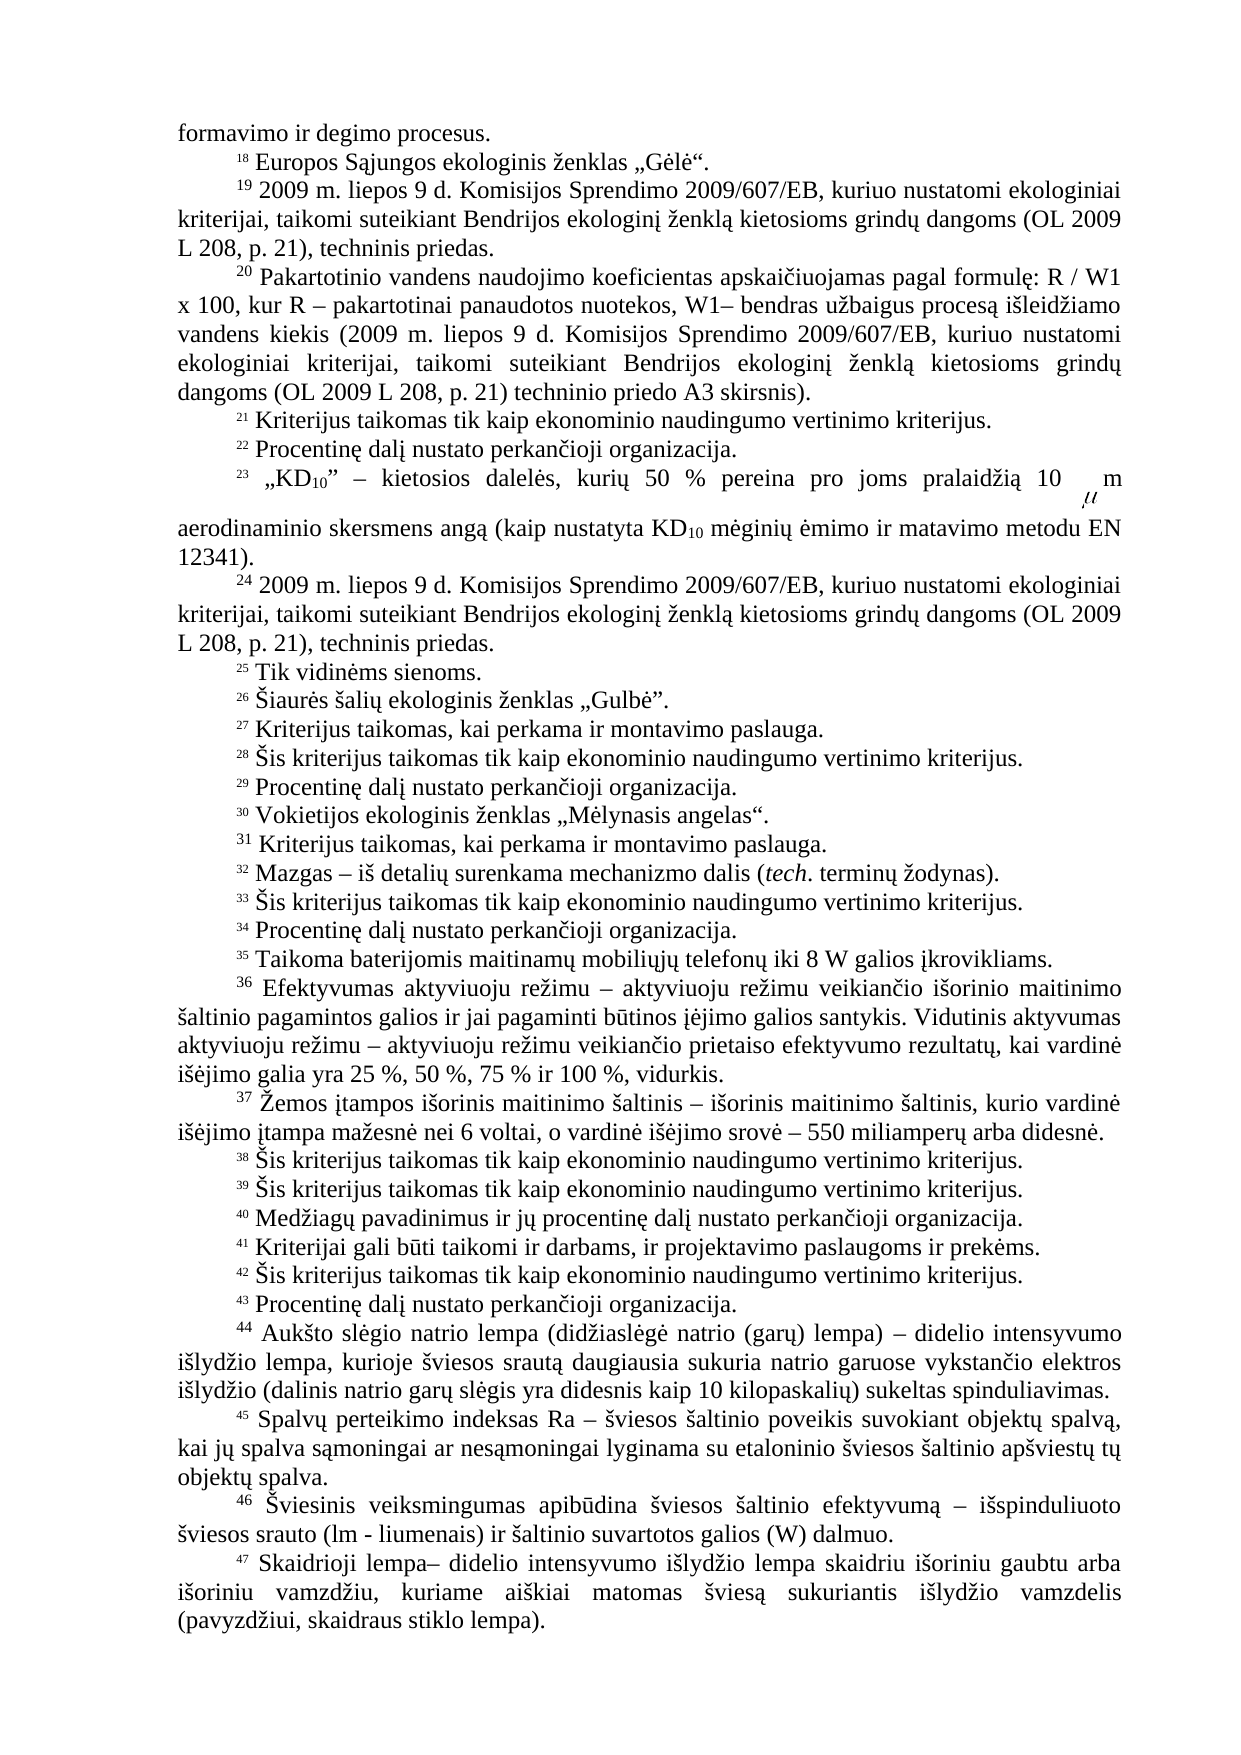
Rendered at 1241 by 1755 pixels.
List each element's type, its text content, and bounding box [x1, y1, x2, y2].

text 33 Šis kriterijus taikomas tik kaip ekonominio naudingumo vertinimo kriterijus. [177, 887, 1122, 916]
text 47 Skaidrioji lempa– didelio intensyvumo išlydžio lempa skaidriu išoriniu gaubtu arba išoriniu vamzdžiu, kuriame aiškiai matomas šviesą sukuriantis išlydžio vamzdelis (pavyzdžiui, skaidraus stiklo lempa). [177, 1548, 1122, 1634]
text 45 Spalvų perteikimo indeksas Ra – šviesos šaltinio poveikis suvokiant objektų spalvą, kai jų spalva sąmoningai ar nesąmoningai lyginama su etaloninio šviesos šaltinio apšviestų tų objektų spalva. [177, 1404, 1122, 1491]
text 31 Kriterijus taikomas, kai perkama ir montavimo paslauga. [177, 829, 1122, 858]
text formavimo ir degimo procesus. [177, 118, 1122, 147]
text 28 Šis kriterijus taikomas tik kaip ekonominio naudingumo vertinimo kriterijus. [177, 743, 1122, 772]
text 35 Taikoma baterijomis maitinamų mobiliųjų telefonų iki 8 W galios įkrovikliams. [177, 944, 1122, 973]
text 26 Šiaurės šalių ekologinis ženklas „Gulbė”. [177, 686, 1122, 714]
text 29 Procentinę dalį nustato perkančioji organizacija. [177, 772, 1122, 801]
text 39 Šis kriterijus taikomas tik kaip ekonominio naudingumo vertinimo kriterijus. [177, 1174, 1122, 1203]
text 34 Procentinę dalį nustato perkančioji organizacija. [177, 916, 1122, 944]
text 21 Kriterijus taikomas tik kaip ekonominio naudingumo vertinimo kriterijus. [177, 406, 1122, 434]
text 18 Europos Sąjungos ekologinis ženklas „Gėlė“. [177, 147, 1122, 176]
text 43 Procentinę dalį nustato perkančioji organizacija. [177, 1289, 1122, 1318]
text 25 Tik vidinėms sienoms. [177, 657, 1122, 686]
text 22 Procentinę dalį nustato perkančioji organizacija. [177, 434, 1122, 463]
text 30 Vokietijos ekologinis ženklas „Mėlynasis angelas“. [177, 801, 1122, 829]
text 27 Kriterijus taikomas, kai perkama ir montavimo paslauga. [177, 714, 1122, 743]
text 44 Aukšto slėgio natrio lempa (didžiaslėgė natrio (garų) lempa) – didelio intensyvumo išlydžio lempa, kurioje šviesos srautą daugiausia sukuria natrio garuose vykstančio elektros išlydžio (dalinis natrio garų slėgis yra didesnis kaip 10 kilopaskalių) sukeltas spinduliavimas. [177, 1318, 1122, 1404]
text 20 Pakartotinio vandens naudojimo koeficientas apskaičiuojamas pagal formulę: R / W1 x 100, kur R – pakartotinai panaudotos nuotekos, W1– bendras užbaigus procesą išleidžiamo vandens kiekis (2009 m. liepos 9 d. Komisijos Sprendimo 2009/607/EB, kuriuo nustatomi ekologiniai kriterijai, taikomi suteikiant Bendrijos ekologinį ženklą kietosioms grindų dangoms (OL 2009 L 208, p. 21) techninio priedo A3 skirsnis). [177, 262, 1122, 406]
text 37 Žemos įtampos išorinis maitinimo šaltinis – išorinis maitinimo šaltinis, kurio vardinė išėjimo įtampa mažesnė nei 6 voltai, o vardinė išėjimo srovė – 550 miliamperų arba didesnė. [177, 1088, 1122, 1146]
text 46 Šviesinis veiksmingumas apibūdina šviesos šaltinio efektyvumą – išspinduliuoto šviesos srauto (lm - liumenais) ir šaltinio suvartotos galios (W) dalmuo. [177, 1491, 1122, 1548]
text 32 Mazgas – iš detalių surenkama mechanizmo dalis (tech. terminų žodynas). [177, 858, 1122, 887]
text 42 Šis kriterijus taikomas tik kaip ekonominio naudingumo vertinimo kriterijus. [177, 1261, 1122, 1289]
text 38 Šis kriterijus taikomas tik kaip ekonominio naudingumo vertinimo kriterijus. [177, 1146, 1122, 1174]
text 40 Medžiagų pavadinimus ir jų procentinę dalį nustato perkančioji organizacija. [177, 1203, 1122, 1232]
text 41 Kriterijai gali būti taikomi ir darbams, ir projektavimo paslaugoms ir prekėms. [177, 1232, 1122, 1261]
text 36 Efektyvumas aktyviuoju režimu – aktyviuoju režimu veikiančio išorinio maitinimo šaltinio pagamintos galios ir jai pagaminti būtinos įėjimo galios santykis. Vidutinis aktyvumas aktyviuoju režimu – aktyviuoju režimu veikiančio prietaiso efektyvumo rezultatų, kai vardinė išėjimo galia yra 25 %, 50 %, 75 % ir 100 %, vidurkis. [177, 973, 1122, 1088]
text 23 „KD10” – kietosios dalelės, kurių 50 % pereina pro joms pralaidžią 10 mium aerodinaminio skersmens angą (kaip nustatyta KD10 mėginių ėmimo ir matavimo metodu EN 12341). [177, 463, 1122, 571]
text 19 2009 m. liepos 9 d. Komisijos Sprendimo 2009/607/EB, kuriuo nustatomi ekologiniai kriterijai, taikomi suteikiant Bendrijos ekologinį ženklą kietosioms grindų dangoms (OL 2009 L 208, p. 21), techninis priedas. [177, 176, 1122, 262]
text 24 2009 m. liepos 9 d. Komisijos Sprendimo 2009/607/EB, kuriuo nustatomi ekologiniai kriterijai, taikomi suteikiant Bendrijos ekologinį ženklą kietosioms grindų dangoms (OL 2009 L 208, p. 21), techninis priedas. [177, 571, 1122, 657]
